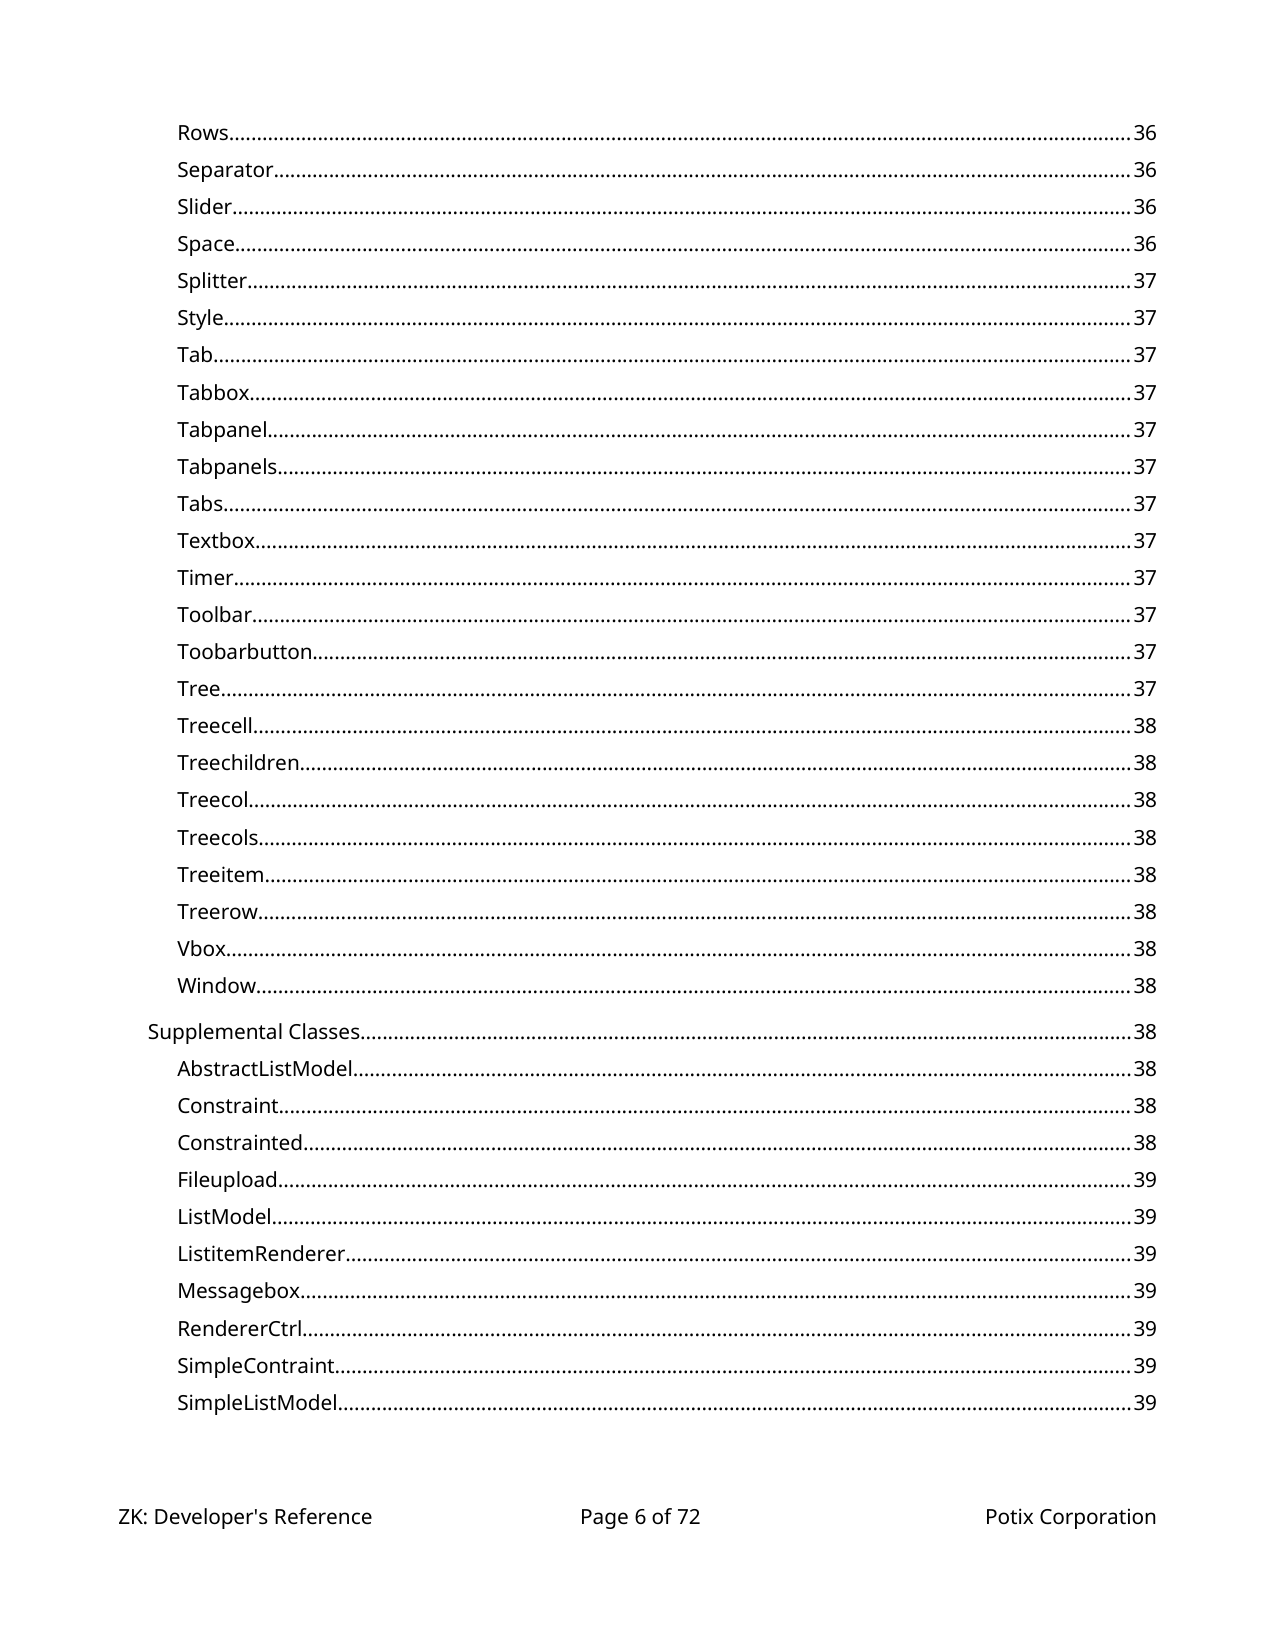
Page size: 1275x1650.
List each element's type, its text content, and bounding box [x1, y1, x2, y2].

text Treecols 38 [177, 823, 1157, 851]
text Timer 37 [177, 563, 1157, 591]
text Fileupload 39 [177, 1165, 1157, 1193]
text Toolbar 37 [177, 600, 1157, 628]
text Slider 36 [177, 192, 1157, 221]
text Supplemental Classes 38 [148, 1017, 1157, 1045]
text Tabpanels 37 [177, 452, 1157, 480]
text ListitemRenderer 39 [177, 1239, 1157, 1268]
text Constraint 38 [177, 1091, 1157, 1119]
text Messagebox 39 [177, 1277, 1157, 1305]
text Style 37 [177, 303, 1157, 332]
text Tabbox 37 [177, 378, 1157, 406]
text RendererCtrl 39 [177, 1314, 1157, 1342]
text Treecol 38 [177, 786, 1157, 814]
text Tree 37 [177, 674, 1157, 703]
text Separator 36 [177, 155, 1157, 183]
text Tabpanel 37 [177, 415, 1157, 443]
text Treechildren 38 [177, 748, 1157, 777]
text SimpleContraint 39 [177, 1351, 1157, 1379]
text AbstractListModel 38 [177, 1054, 1157, 1082]
text Textbox 37 [177, 526, 1157, 554]
text Space 36 [177, 229, 1157, 258]
text Constrainted 38 [177, 1128, 1157, 1156]
text Vbox 38 [177, 934, 1157, 962]
text Splitter 37 [177, 266, 1157, 295]
text Tab 37 [177, 341, 1157, 369]
text ListModel 39 [177, 1202, 1157, 1231]
text Treeitem 38 [177, 860, 1157, 888]
text Tabs 37 [177, 489, 1157, 517]
text Treecell 38 [177, 711, 1157, 740]
text Rows 36 [177, 118, 1157, 146]
text Window 38 [177, 971, 1157, 999]
text Toobarbutton 37 [177, 637, 1157, 666]
text Treerow 38 [177, 897, 1157, 925]
text SimpleListModel 39 [177, 1388, 1157, 1416]
